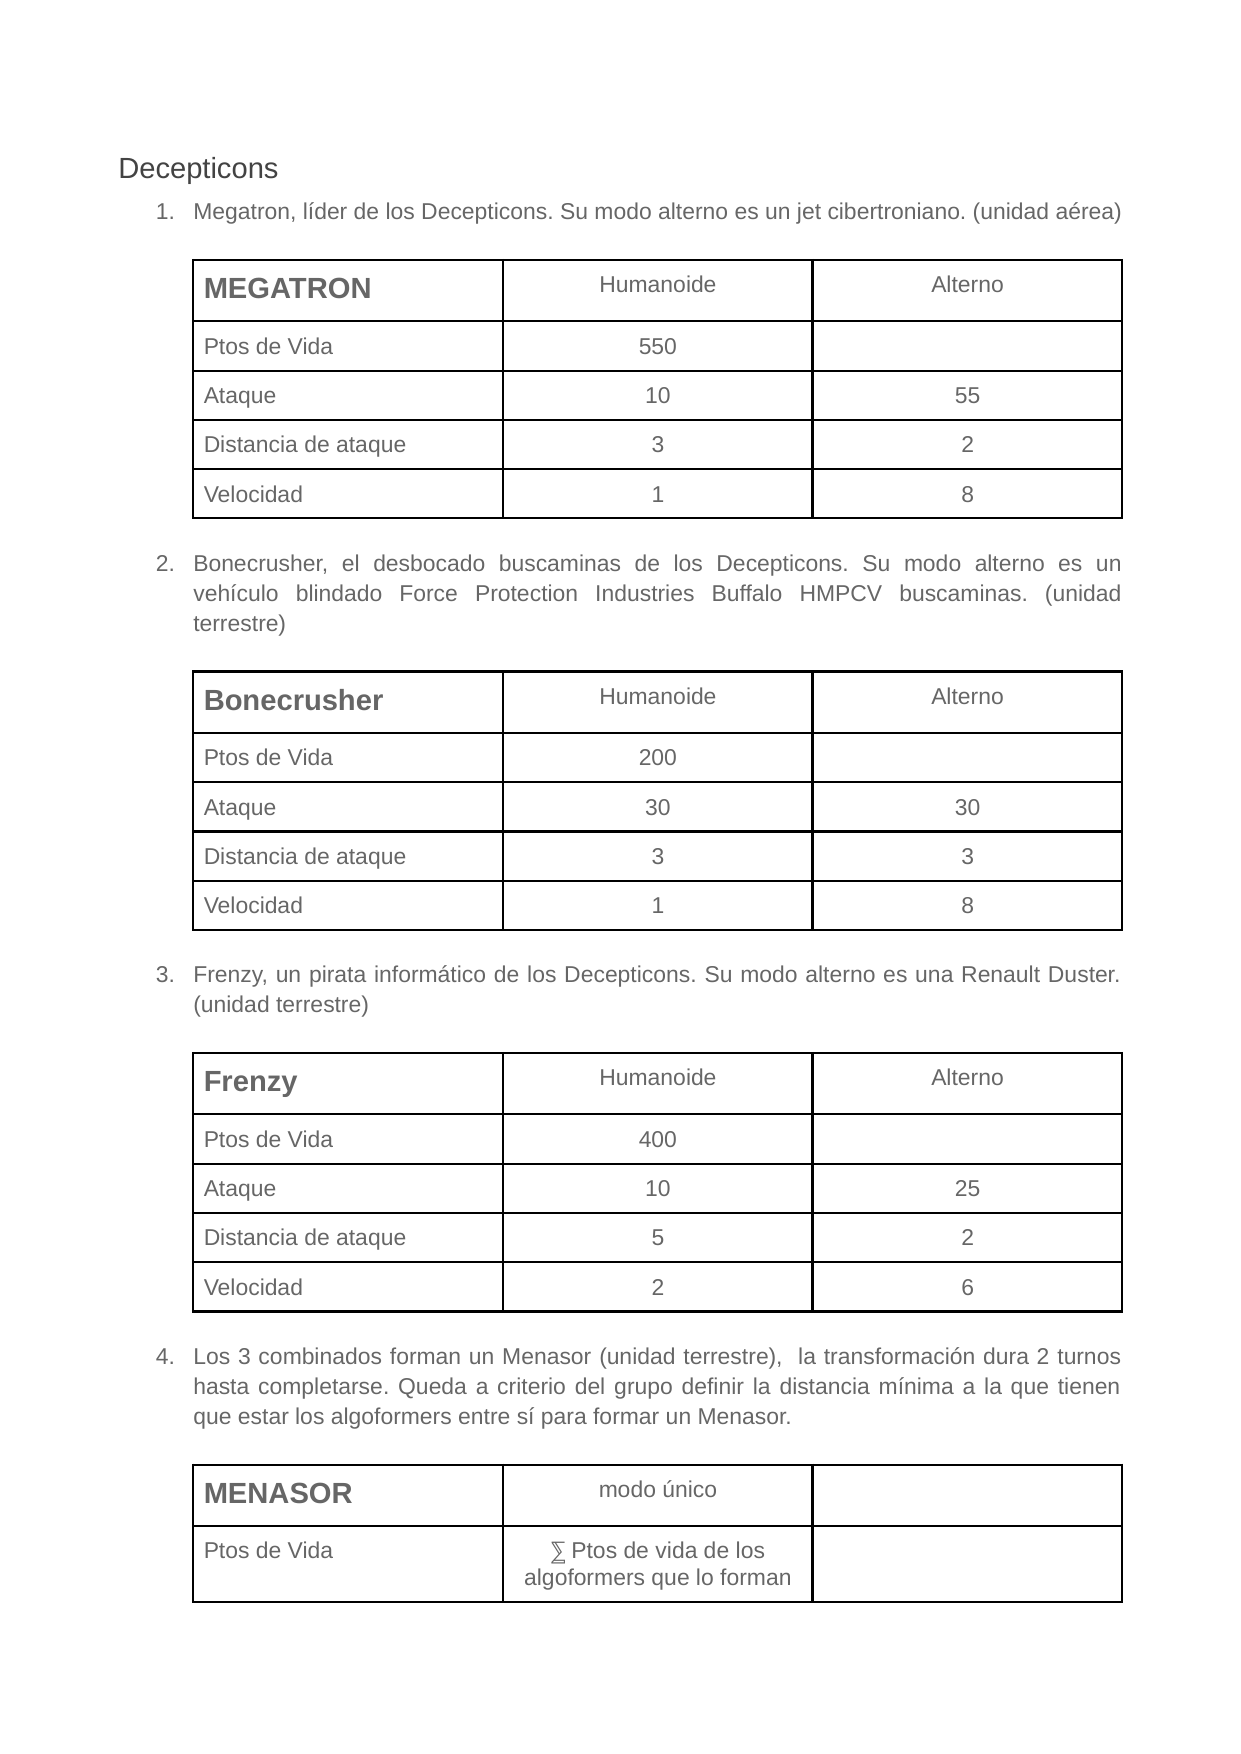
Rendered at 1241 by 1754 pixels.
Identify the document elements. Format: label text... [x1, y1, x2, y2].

table_cell Velocidad [194, 470, 502, 517]
table_cell 10 [504, 1165, 811, 1212]
table_cell Velocidad [194, 882, 502, 929]
table_cell 200 [504, 734, 811, 781]
table_cell Ataque [194, 372, 502, 419]
table_header MEGATRON [194, 261, 502, 320]
table_cell Ataque [194, 1165, 502, 1212]
table_header Humanoide [504, 261, 811, 320]
table_cell [814, 322, 1121, 369]
table_cell 1 [504, 470, 811, 517]
table_cell 30 [814, 783, 1121, 830]
table_cell [814, 1115, 1121, 1163]
table_cell [814, 1527, 1121, 1601]
table_header Bonecrusher [194, 673, 502, 732]
table_cell Distancia de ataque [194, 833, 502, 880]
table_cell 2 [814, 421, 1121, 468]
table_cell 2 [504, 1263, 811, 1310]
table_cell 3 [504, 421, 811, 468]
list Los 3 combinados forman un Menasor (unidad terrestre), la transformación dura 2 turnos hasta completarse. Queda a criterio del grupo definir la distancia mínima a la que tienen que estar los algoformers entre sí para formar un Menasor. [156, 1343, 1122, 1429]
subtitle Decepticons [118, 151, 1122, 185]
table_header [814, 1466, 1121, 1525]
table_cell Ataque [194, 783, 502, 830]
table_cell Ptos de Vida [194, 734, 502, 781]
list Bonecrusher, el desbocado buscaminas de los Decepticons. Su modo alterno es un vehículo blindado Force Protection Industries Buffalo HMPCV buscaminas. (unidad terrestre) [156, 549, 1122, 636]
table_cell 55 [814, 372, 1121, 419]
table_header Alterno [814, 261, 1121, 320]
table_header Alterno [814, 1054, 1121, 1113]
table_cell Velocidad [194, 1263, 502, 1310]
table_header Frenzy [194, 1054, 502, 1113]
table_cell 8 [814, 882, 1121, 929]
table_cell 5 [504, 1214, 811, 1261]
table_header MENASOR [194, 1466, 502, 1525]
table_header modo único [504, 1466, 811, 1525]
table_cell [814, 734, 1121, 781]
table_cell 2 [814, 1214, 1121, 1261]
table_cell 25 [814, 1165, 1121, 1212]
table_header Humanoide [504, 1054, 811, 1113]
list Frenzy, un pirata informático de los Decepticons. Su modo alterno es una Renault Duster. (unidad terrestre) [156, 961, 1122, 1018]
table_cell 8 [814, 470, 1121, 517]
table_cell 10 [504, 372, 811, 419]
table_header Humanoide [504, 673, 811, 732]
table_cell Ptos de Vida [194, 1115, 502, 1163]
table_cell Distancia de ataque [194, 421, 502, 468]
table_cell 3 [814, 833, 1121, 880]
table_cell 6 [814, 1263, 1121, 1310]
table_cell 550 [504, 322, 811, 369]
table_cell 1 [504, 882, 811, 929]
table_cell Ptos de Vida [194, 1527, 502, 1601]
table_cell 3 [504, 833, 811, 880]
table_cell Ptos de Vida [194, 322, 502, 369]
table_header Alterno [814, 673, 1121, 732]
table_cell 400 [504, 1115, 811, 1163]
table_cell Distancia de ataque [194, 1214, 502, 1261]
table_cell ⅀ Ptos de vida de los algoformers que lo forman [504, 1527, 811, 1601]
list Megatron, líder de los Decepticons. Su modo alterno es un jet cibertroniano. (unidad aérea) [156, 198, 1122, 225]
table_cell 30 [504, 783, 811, 830]
